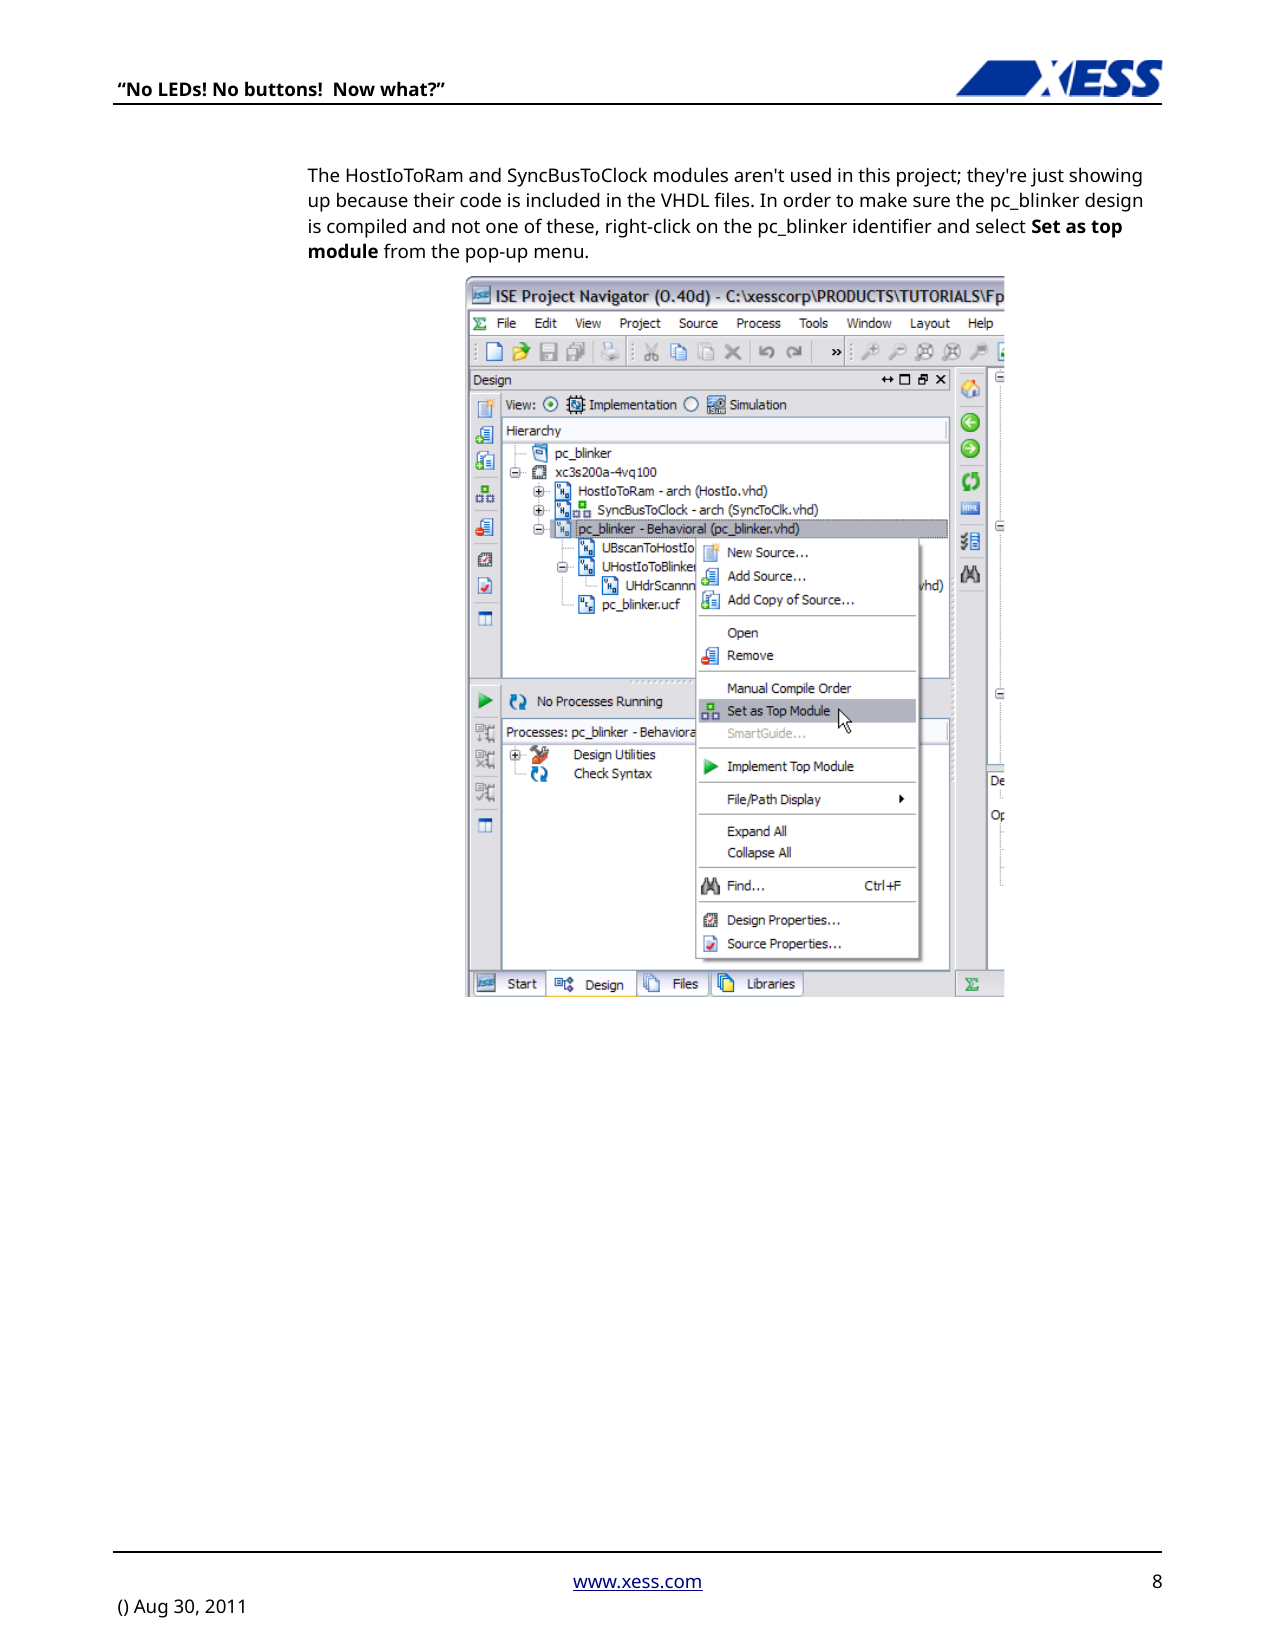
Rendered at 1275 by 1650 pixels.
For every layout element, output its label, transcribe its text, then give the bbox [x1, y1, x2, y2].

picture [955, 60, 1163, 97]
text The HostIoToRam and SyncBusToClock modules aren't used in this project; they're just showing up because their code is included in the VHDL files. In order to make sure the pc_blinker design is compiled and not one of these, right-click on the pc_blinker identifier and select Set as top module from the pop-up menu. [307, 162, 1162, 264]
